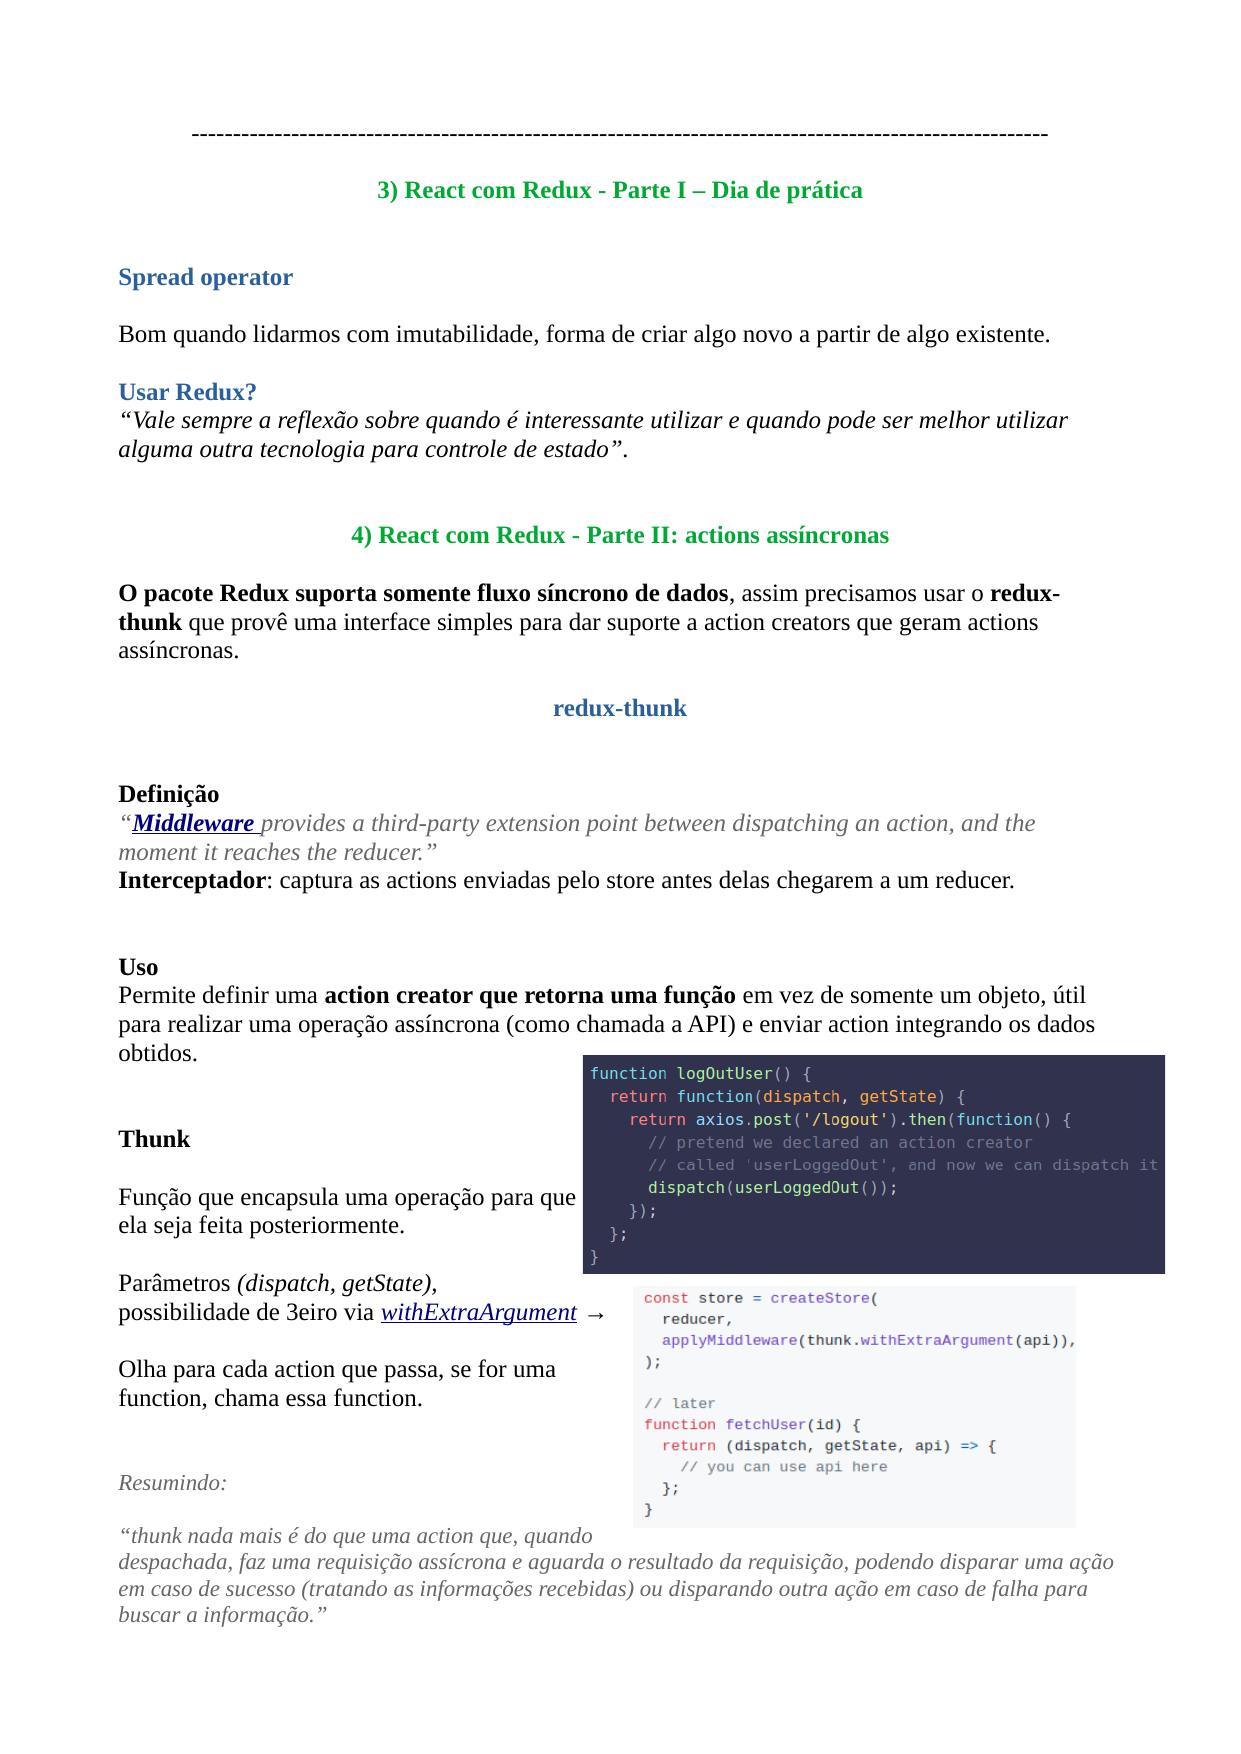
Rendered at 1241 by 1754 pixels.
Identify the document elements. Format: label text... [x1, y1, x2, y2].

text Parâmetros (dispatch, getState), [118, 1268, 1122, 1297]
text “Vale sempre a reflexão sobre quando é interessante utilizar e quando pode ser melhor utilizar alguma outra tecnologia para controle de estado”. [118, 406, 1122, 463]
text 4) React com Redux - Parte II: actions assíncronas [118, 521, 1122, 549]
text Definição [118, 779, 1122, 808]
text Spread operator [118, 262, 1122, 291]
text “thunk nada mais é do que uma action que, quando despachada, faz uma requisição assícrona e aguarda o resultado da requisição, podendo disparar uma ação em caso de sucesso (tratando as informações recebidas) ou disparando outra ação em caso de falha para buscar a informação.” [118, 1522, 1122, 1627]
text ------------------------------------------------------------------------------------------------------- [118, 118, 1122, 147]
text possibilidade de 3eiro via withExtraArgument → [118, 1297, 633, 1326]
text 3) React com Redux - Parte I – Dia de prática [118, 176, 1122, 204]
picture [582, 1055, 1166, 1274]
picture [633, 1286, 1077, 1528]
text Usar Redux? [118, 377, 1122, 406]
text Bom quando lidarmos com imutabilidade, forma de criar algo novo a partir de algo existente. [118, 319, 1122, 348]
text Função que encapsula uma operação para que ela seja feita posteriormente. [118, 1182, 582, 1239]
text [1077, 1469, 1122, 1496]
text Permite definir uma action creator que retorna uma função em vez de somente um objeto, útil para realizar uma operação assíncrona (como chamada a API) e enviar action integrando os dados obtidos. [118, 981, 1122, 1067]
text Resumindo: [118, 1469, 633, 1496]
text redux-thunk [118, 693, 1122, 722]
text “Middleware provides a third-party extension point between dispatching an action, and the moment it reaches the reducer.” [118, 808, 1122, 866]
text Uso [118, 952, 1122, 981]
text Olha para cada action que passa, se for uma function, chama essa function. [118, 1354, 633, 1412]
text O pacote Redux suporta somente fluxo síncrono de dados, assim precisamos usar o redux-thunk que provê uma interface simples para dar suporte a action creators que geram actions assíncronas. [118, 578, 1122, 664]
text [1077, 1354, 1122, 1412]
text Interceptador: captura as actions enviadas pelo store antes delas chegarem a um reducer. [118, 866, 1122, 894]
text Thunk [118, 1124, 582, 1153]
text [1077, 1297, 1122, 1326]
